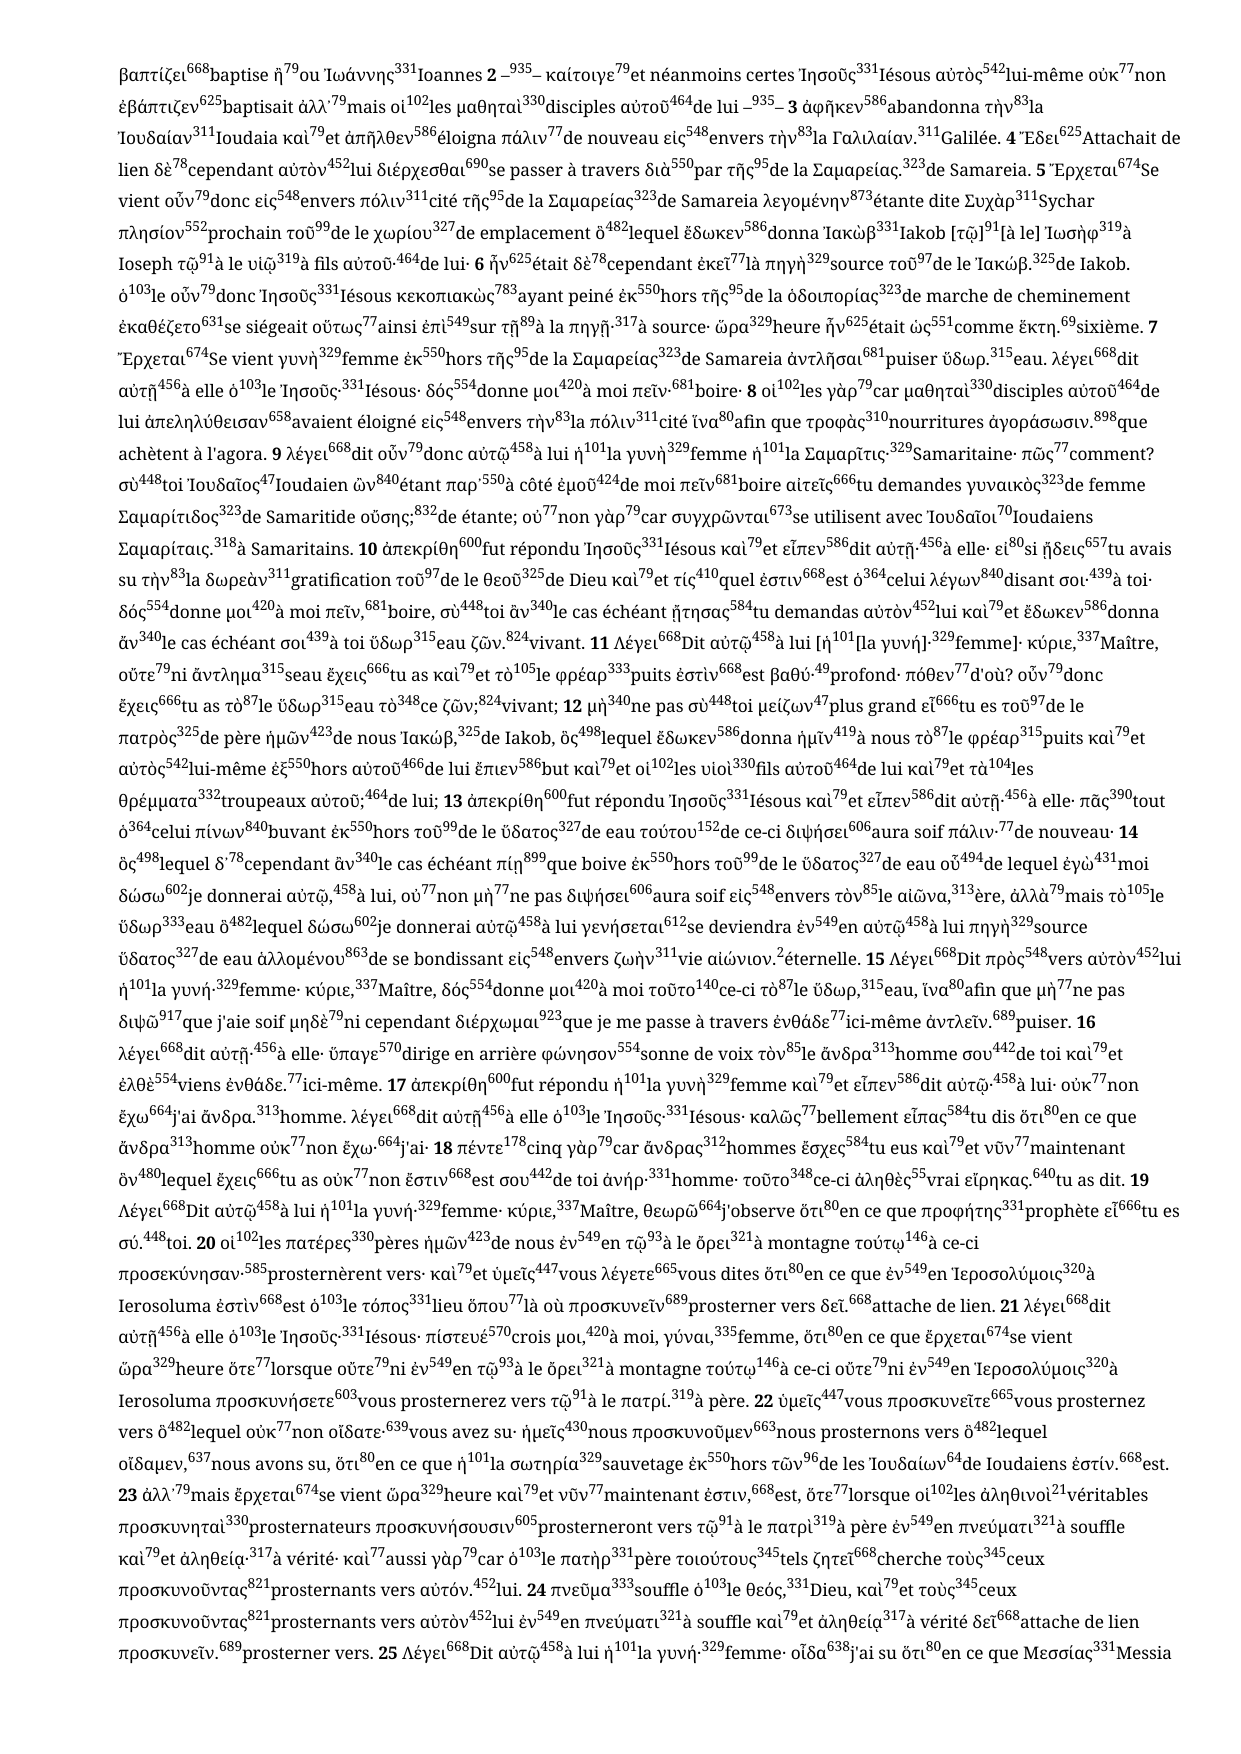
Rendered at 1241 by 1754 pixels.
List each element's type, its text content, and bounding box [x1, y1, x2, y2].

text 1 Ὡς80Comme οὖν79donc ἔγνω586connut ὁ103le κύριος331Maître ὅτι80en ce que ἤκουσαν585écoutèrent οἱ102les Φαρισαῖοι330Pharisiens ὅτι80en ce que Ἰησοῦς331Iésous πλείονας3plus nombreusement μαθητὰς312disciples ποιεῖ668fait καὶ79et βαπτίζει668baptise ἢ79ou Ἰωάννης331Ioannes 2 –935– καίτοιγε79et néanmoins certes Ἰησοῦς331Iésous αὐτὸς542lui-même οὐκ77non ἐβάπτιζεν625baptisait ἀλλ᾽79mais οἱ102les μαθηταὶ330disciples αὐτοῦ464de lui –935– 3 ἀφῆκεν586abandonna τὴν83la Ἰουδαίαν311Ioudaia καὶ79et ἀπῆλθεν586éloigna πάλιν77de nouveau εἰς548envers τὴν83la Γαλιλαίαν.311Galilée. 4 Ἔδει625Attachait de lien δὲ78cependant αὐτὸν452lui διέρχεσθαι690se passer à travers διὰ550par τῆς95de la Σαμαρείας.323de Samareia. 5 Ἔρχεται674Se vient οὖν79donc εἰς548envers πόλιν311cité τῆς95de la Σαμαρείας323de Samareia λεγομένην873étante dite Συχὰρ311Sychar πλησίον552prochain τοῦ99de le χωρίου327de emplacement ὃ482lequel ἔδωκεν586donna Ἰακὼβ331Iakob [τῷ]91[à le] Ἰωσὴφ319à Ioseph τῷ91à le υἱῷ319à fils αὐτοῦ·464de lui· 6 ἦν625était δὲ78cependant ἐκεῖ77là πηγὴ329source τοῦ97de le Ἰακώβ.325de Iakob. ὁ103le οὖν79donc Ἰησοῦς331Iésous κεκοπιακὼς783ayant peiné ἐκ550hors τῆς95de la ὁδοιπορίας323de marche de cheminement ἐκαθέζετο631se siégeait οὕτως77ainsi ἐπὶ549sur τῇ89à la πηγῇ·317à source· ὥρα329heure ἦν625était ὡς551comme ἕκτη.69sixième. 7 Ἔρχεται674Se vient γυνὴ329femme ἐκ550hors τῆς95de la Σαμαρείας323de Samareia ἀντλῆσαι681puiser ὕδωρ.315eau. λέγει668dit αὐτῇ456à elle ὁ103le Ἰησοῦς·331Iésous· δός554donne μοι420à moi πεῖν·681boire· 8 οἱ102les γὰρ79car μαθηταὶ330disciples αὐτοῦ464de lui ἀπεληλύθεισαν658avaient éloigné εἰς548envers τὴν83la πόλιν311cité ἵνα80afin que τροφὰς310nourritures ἀγοράσωσιν.898que achètent à l'agora. 9 λέγει668dit οὖν79donc αὐτῷ458à lui ἡ101la γυνὴ329femme ἡ101la Σαμαρῖτις·329Samaritaine· πῶς77comment? σὺ448toi Ἰουδαῖος47Ioudaien ὢν840étant παρ᾽550à côté ἐμοῦ424de moi πεῖν681boire αἰτεῖς666tu demandes γυναικὸς323de femme Σαμαρίτιδος323de Samaritide οὔσης;832de étante; οὐ77non γὰρ79car συγχρῶνται673se utilisent avec Ἰουδαῖοι70Ioudaiens Σαμαρίταις.318à Samaritains. 10 ἀπεκρίθη600fut répondu Ἰησοῦς331Iésous καὶ79et εἶπεν586dit αὐτῇ·456à elle· εἰ80si ᾔδεις657tu avais su τὴν83la δωρεὰν311gratification τοῦ97de le θεοῦ325de Dieu καὶ79et τίς410quel ἐστιν668est ὁ364celui λέγων840disant σοι·439à toi· δός554donne μοι420à moi πεῖν,681boire, σὺ448toi ἂν340le cas échéant ᾔτησας584tu demandas αὐτὸν452lui καὶ79et ἔδωκεν586donna ἄν340le cas échéant σοι439à toi ὕδωρ315eau ζῶν.824vivant. 11 Λέγει668Dit αὐτῷ458à lui [ἡ101[la γυνή]·329femme]· κύριε,337Maître, οὔτε79ni ἄντλημα315seau ἔχεις666tu as καὶ79et τὸ105le φρέαρ333puits ἐστὶν668est βαθύ·49profond· πόθεν77d'où? οὖν79donc ἔχεις666tu as τὸ87le ὕδωρ315eau τὸ348ce ζῶν;824vivant; 12 μὴ340ne pas σὺ448toi μείζων47plus grand εἶ666tu es τοῦ97de le πατρὸς325de père ἡμῶν423de nous Ἰακώβ,325de Iakob, ὃς498lequel ἔδωκεν586donna ἡμῖν419à nous τὸ87le φρέαρ315puits καὶ79et αὐτὸς542lui-même ἐξ550hors αὐτοῦ466de lui ἔπιεν586but καὶ79et οἱ102les υἱοὶ330fils αὐτοῦ464de lui καὶ79et τὰ104les θρέμματα332troupeaux αὐτοῦ;464de lui; 13 ἀπεκρίθη600fut répondu Ἰησοῦς331Iésous καὶ79et εἶπεν586dit αὐτῇ·456à elle· πᾶς390tout ὁ364celui πίνων840buvant ἐκ550hors τοῦ99de le ὕδατος327de eau τούτου152de ce-ci διψήσει606aura soif πάλιν·77de nouveau· 14 ὃς498lequel δ᾽78cependant ἂν340le cas échéant πίῃ899que boive ἐκ550hors τοῦ99de le ὕδατος327de eau οὗ494de lequel ἐγὼ431moi δώσω602je donnerai αὐτῷ,458à lui, οὐ77non μὴ77ne pas διψήσει606aura soif εἰς548envers τὸν85le αἰῶνα,313ère, ἀλλὰ79mais τὸ105le ὕδωρ333eau ὃ482lequel δώσω602je donnerai αὐτῷ458à lui γενήσεται612se deviendra ἐν549en αὐτῷ458à lui πηγὴ329source ὕδατος327de eau ἁλλομένου863de se bondissant εἰς548envers ζωὴν311vie αἰώνιον.2éternelle. 15 Λέγει668Dit πρὸς548vers αὐτὸν452lui ἡ101la γυνή·329femme· κύριε,337Maître, δός554donne μοι420à moi τοῦτο140ce-ci τὸ87le ὕδωρ,315eau, ἵνα80afin que μὴ77ne pas διψῶ917que j'aie soif μηδὲ79ni cependant διέρχωμαι923que je me passe à travers ἐνθάδε77ici-même ἀντλεῖν.689puiser. 16 λέγει668dit αὐτῇ·456à elle· ὕπαγε570dirige en arrière φώνησον554sonne de voix τὸν85le ἄνδρα313homme σου442de toi καὶ79et ἐλθὲ554viens ἐνθάδε.77ici-même. 17 ἀπεκρίθη600fut répondu ἡ101la γυνὴ329femme καὶ79et εἶπεν586dit αὐτῷ·458à lui· οὐκ77non ἔχω664j'ai ἄνδρα.313homme. λέγει668dit αὐτῇ456à elle ὁ103le Ἰησοῦς·331Iésous· καλῶς77bellement εἶπας584tu dis ὅτι80en ce que ἄνδρα313homme οὐκ77non ἔχω·664j'ai· 18 πέντε178cinq γὰρ79car ἄνδρας312hommes ἔσχες584tu eus καὶ79et νῦν77maintenant ὃν480lequel ἔχεις666tu as οὐκ77non ἔστιν668est σου442de toi ἀνήρ·331homme· τοῦτο348ce-ci ἀληθὲς55vrai εἴρηκας.640tu as dit. 19 Λέγει668Dit αὐτῷ458à lui ἡ101la γυνή·329femme· κύριε,337Maître, θεωρῶ664j'observe ὅτι80en ce que προφήτης331prophète εἶ666tu es σύ.448toi. 20 οἱ102les πατέρες330pères ἡμῶν423de nous ἐν549en τῷ93à le ὄρει321à montagne τούτῳ146à ce-ci προσεκύνησαν·585prosternèrent vers· καὶ79et ὑμεῖς447vous λέγετε665vous dites ὅτι80en ce que ἐν549en Ἱεροσολύμοις320à Ierosoluma ἐστὶν668est ὁ103le τόπος331lieu ὅπου77là où προσκυνεῖν689prosterner vers δεῖ.668attache de lien. 21 λέγει668dit αὐτῇ456à elle ὁ103le Ἰησοῦς·331Iésous· πίστευέ570crois μοι,420à moi, γύναι,335femme, ὅτι80en ce que ἔρχεται674se vient ὥρα329heure ὅτε77lorsque οὔτε79ni ἐν549en τῷ93à le ὄρει321à montagne τούτῳ146à ce-ci οὔτε79ni ἐν549en Ἱεροσολύμοις320à Ierosoluma προσκυνήσετε603vous prosternerez vers τῷ91à le πατρί.319à père. 22 ὑμεῖς447vous προσκυνεῖτε665vous prosternez vers ὃ482lequel οὐκ77non οἴδατε·639vous avez su· ἡμεῖς430nous προσκυνοῦμεν663nous prosternons vers ὃ482lequel οἴδαμεν,637nous avons su, ὅτι80en ce que ἡ101la σωτηρία329sauvetage ἐκ550hors τῶν96de les Ἰουδαίων64de Ioudaiens ἐστίν.668est. 23 ἀλλ᾽79mais ἔρχεται674se vient ὥρα329heure καὶ79et νῦν77maintenant ἐστιν,668est, ὅτε77lorsque οἱ102les ἀληθινοὶ21véritables προσκυνηταὶ330prosternateurs προσκυνήσουσιν605prosterneront vers τῷ91à le πατρὶ319à père ἐν549en πνεύματι321à souffle καὶ79et ἀληθείᾳ·317à vérité· καὶ77aussi γὰρ79car ὁ103le πατὴρ331père τοιούτους345tels ζητεῖ668cherche τοὺς345ceux προσκυνοῦντας821prosternants vers αὐτόν.452lui. 24 πνεῦμα333souffle ὁ103le θεός,331Dieu, καὶ79et τοὺς345ceux προσκυνοῦντας821prosternants vers αὐτὸν452lui ἐν549en πνεύματι321à souffle καὶ79et ἀληθείᾳ317à vérité δεῖ668attache de lien προσκυνεῖν.689prosterner vers. 25 Λέγει668Dit αὐτῷ458à lui ἡ101la γυνή·329femme· οἶδα638j'ai su ὅτι80en ce que Μεσσίας331Messia ἔρχεται674se vient ὁ498celui λεγόμενος891étant dit χριστός·331Christ· ὅταν80lorsque le cas échéant ἔλθῃ899que vienne ἐκεῖνος,364celui-là, ἀναγγελεῖ606annoncera de bas en haut ἡμῖν419à nous ἅπαντα.374en totalités. 26 λέγει668dit αὐτῇ456à elle ὁ103le Ἰησοῦς·331Iésous· ἐγώ431moi εἰμι,664je suis, ὁ364celui λαλῶν840bavardant σοι.439à toi. 27 Καὶ79Et ἐπὶ549sur τούτῳ354à ce-ci ἦλθαν585vinrent οἱ102les μαθηταὶ330disciples αὐτοῦ464de lui καὶ79et ἐθαύμαζον624étonnaient ὅτι80en ce que μετὰ550avec γυναικὸς323de femme ἐλάλει·625bavardait· οὐδεὶς390aucun μέντοι79néanmoins εἶπεν·586dit· τί399quel ζητεῖς666tu cherches ἢ79ou τί399quel λαλεῖς666tu bavardes μετ᾽550avec αὐτῆς;462de elle; 28 ἀφῆκεν586abandonna οὖν79donc τὴν83la ὑδρίαν311vase hydrie αὐτῆς462de elle ἡ101la γυνὴ329femme καὶ79et ἀπῆλθεν586éloigna εἰς548envers τὴν83la πόλιν311cité καὶ79et λέγει668dit τοῖς90à les ἀνθρώποις·318à êtres humains· 29 δεῦτε305venez ici ἴδετε553voyez ἄνθρωπον313être humain ὃς498lequel εἶπέν586dit μοι420à moi πάντα374tous ὅσα481autant lesquels ἐποίησα,582je fis, μήτι340ne serait-ce que οὗτός364celui-ci ἐστιν668est ὁ103le χριστός;331Christ; 30 ἐξῆλθον585sortirent ἐκ550hors τῆς95de la πόλεως323de cité καὶ79et ἤρχοντο630se venaient πρὸς548vers αὐτόν.452lui. 31 Ἐν549En τῷ354à ce μεταξὺ77entre ἠρώτων624sollicitaient αὐτὸν452lui οἱ102les μαθηταὶ330disciples λέγοντες·839disants· ῥαββί,337rabbi, φάγε.554mange. 32 ὁ469celui δὲ78cependant εἶπεν586dit αὐτοῖς·457à eux· ἐγὼ431moi βρῶσιν311consommation ἔχω664j'ai φαγεῖν681manger ἣν478laquelle ὑμεῖς447vous οὐκ77non οἴδατε.639vous avez su. 33 ἔλεγον624disaient οὖν79donc οἱ102les μαθηταὶ330disciples πρὸς548vers ἀλλήλους·501les uns les autres· μή340ne pas τις390un quelconque ἤνεγκεν586porta αὐτῷ458à lui φαγεῖν;681manger; 34 λέγει668dit αὐτοῖς457à eux ὁ103le Ἰησοῦς·331Iésous· ἐμὸν233mien βρῶμά333aliment ἐστιν668est ἵνα80afin que ποιήσω895que je fasse τὸ87le θέλημα315volonté τοῦ358de celui πέμψαντός716de ayant mandé με417moi καὶ79et τελειώσω895que je perfectionne αὐτοῦ464de lui τὸ87le ἔργον.315travail. 35 οὐχ340non ὑμεῖς447vous λέγετε665vous dites ὅτι80en ce que ἔτι77encore τετράμηνός71de quatre mois ἐστιν668est καὶ79et ὁ103le θερισμὸς331moisson ἔρχεται;674se vient; ἰδοὺ306voici λέγω664je dis ὑμῖν,438à vous, ἐπάρατε553surélevez τοὺς84les ὀφθαλμοὺς312yeux ὑμῶν441de vous καὶ79et θεάσασθε557que vous vous contemplez τὰς82les χώρας310régions ὅτι80en ce que λευκαί44blanches εἰσιν667sont πρὸς548vers θερισμόν.313moisson. ἤδη77déjà 36 ὁ364celui θερίζων840moissonnant μισθὸν313salaire λαμβάνει668prend καὶ79et συνάγει668mène ensemble καρπὸν313fruit εἰς548envers ζωὴν311vie αἰώνιον,2éternelle, ἵνα80afin que ὁ364celui σπείρων840semant ὁμοῦ77au même lieu χαίρῃ921que soit de joie καὶ79et ὁ364celui θερίζων.840moissonnant. 37 ἐν549en γὰρ79car τούτῳ354à ce-ci ὁ103le λόγος331discours ἐστὶν668est ἀληθινὸς47véritable ὅτι80en ce que ἄλλος390autre ἐστὶν668est ὁ364celui σπείρων840semant καὶ79et ἄλλος390autre ὁ364celui θερίζων.840moissonnant. 38 ἐγὼ431moi ἀπέστειλα582j'envoyai ὑμᾶς436vous θερίζειν689moissonner ὃ482lequel οὐχ77non ὑμεῖς447vous κεκοπιάκατε·639vous avez peiné· ἄλλοι389autres κεκοπιάκασιν641ont peiné καὶ79et ὑμεῖς447vous εἰς548envers τὸν85le κόπον313frappement αὐτῶν463de eux εἰσεληλύθατε.639vous avez venus à l'intérieur. 39 Ἐκ550Hors δὲ78cependant τῆς95de la πόλεως323de cité ἐκείνης148de celle-là πολλοὶ389nombreux ἐπίστευσαν585crurent εἰς548envers αὐτὸν452lui τῶν96de les Σαμαριτῶν324de Samaritains διὰ548par le fait de τὸν85le λόγον313discours τῆς95de la γυναικὸς323de femme μαρτυρούσης832de témoignante ὅτι80en ce que εἶπέν586dit μοι420à moi πάντα374tous ἃ481lesquels ἐποίησα.582je fis. 40 ὡς80comme οὖν79donc ἦλθον585vinrent πρὸς548vers αὐτὸν452lui οἱ102les Σαμαρῖται,330Samaritains, ἠρώτων624sollicitaient αὐτὸν452lui μεῖναι681rester παρ᾽549à côté αὐτοῖς·457à eux· καὶ79et ἔμεινεν586resta ἐκεῖ77là δύο176deux ἡμέρας.310journées. 41 καὶ79et πολλῷ378à nombreux πλείους70plus nombreusement ἐπίστευσαν585crurent διὰ548par le fait de τὸν85le λόγον313discours αὐτοῦ,464de lui, 42 τῇ89à la τε79et aussi γυναικὶ317à femme ἔλεγον624disaient ὅτι80en ce que οὐκέτι77non plus διὰ548par le fait de τὴν83la σὴν234tienne λαλιὰν311bavardage πιστεύομεν,663nous croyons, αὐτοὶ512nous-mêmes γὰρ79car ἀκηκόαμεν637nous avons écouté καὶ79et οἴδαμεν637nous avons su ὅτι80en ce que οὗτός364celui-ci ἐστιν668est ἀληθῶς77vraiment ὁ103le σωτὴρ331sauveur τοῦ97de le κόσμου.325de monde. 43 Μετὰ548Après δὲ78cependant τὰς82les δύο176deux ἡμέρας310journées ἐξῆλθεν586sortit ἐκεῖθεν77de là εἰς548envers τὴν83la Γαλιλαίαν·311Galilée· 44 αὐτὸς542lui-même γὰρ79car Ἰησοῦς331Iésous ἐμαρτύρησεν586témoigna ὅτι80en ce que προφήτης331prophète ἐν549en τῇ249à la ἰδίᾳ119à en propre πατρίδι317à patrie τιμὴν311valeur οὐκ77non ἔχει.668a. 45 ὅτε80lorsque οὖν79donc ἦλθεν586vint εἰς548envers τὴν83la Γαλιλαίαν,311Galilée, ἐδέξαντο591se acceptèrent αὐτὸν452lui οἱ102les Γαλιλαῖοι70Galiléens πάντα374tous ἑωρακότες782ayants vus ὅσα481autant lesquels ἐποίησεν586fit ἐν549en Ἱεροσολύμοις320à Ierosoluma ἐν549en τῇ89à la ἑορτῇ,317à fête, καὶ77aussi αὐτοὶ468eux γὰρ79car ἦλθον585vinrent εἰς548envers τὴν83la ἑορτήν.311fête. 46 Ἦλθεν586Vint οὖν79donc πάλιν77de nouveau εἰς548envers τὴν83la Κανὰ311Kana τῆς95de la Γαλιλαίας,323de Galilée, ὅπου77là où ἐποίησεν586fit τὸ87le ὕδωρ315eau οἶνον.313vin. Καὶ79Et ἦν625était τις287un quelconque βασιλικὸς71royalique οὗ492de lequel ὁ103le υἱὸς331fils ἠσθένει625était infirme ἐν549en Καφαρναούμ.317à Kapharnaoum. 47 οὗτος364celui-ci ἀκούσας721ayant écouté ὅτι80en ce que Ἰησοῦς331Iésous ἥκει668surgit ἐκ550hors τῆς95de la Ἰουδαίας323de Ioudaia εἰς548envers τὴν83la Γαλιλαίαν311Galilée ἀπῆλθεν586éloigna πρὸς548vers αὐτὸν452lui καὶ79et ἠρώτα625sollicitait ἵνα80afin que καταβῇ899que descende καὶ79et ἰάσηται905que se guérisse αὐτοῦ464de lui τὸν85le υἱόν,313fils, ἤμελλεν625imminait γὰρ79car ἀποθνῄσκειν.689mourir loin. 48 εἶπεν586dit οὖν79donc ὁ103le Ἰησοῦς331Iésous πρὸς548vers αὐτόν·452lui· ἐὰν80si le cas échéant μὴ77ne pas σημεῖα314signes καὶ79et τέρατα314prodiges ἴδητε,896que vous voyiez, οὐ77non μὴ77ne pas πιστεύσητε.896que vous croyiez. 49 λέγει668dit πρὸς548vers αὐτὸν452lui ὁ103le βασιλικός·71royalique· κύριε,337Maître, κατάβηθι554descends πρὶν80avant ἀποθανεῖν681mourir loin τὸ87le παιδίον315jeune enfant μου.424de moi. 50 λέγει668dit αὐτῷ458à lui ὁ103le Ἰησοῦς·331Iésous· πορεύου,574te va, ὁ103le υἱός331fils σου442de toi ζῇ.668vit. Ἐπίστευσεν586Crut ὁ103le ἄνθρωπος331être humain τῷ91à le λόγῳ319à discours ὃν480lequel εἶπεν586dit αὐτῷ458à lui ὁ103le Ἰησοῦς331Iésous καὶ79et ἐπορεύετο.631se allait. 51 ἤδη77déjà δὲ78cependant αὐτοῦ464de lui καταβαίνοντος834de descendant οἱ102les δοῦλοι330mâles esclaves αὐτοῦ464de lui ὑπήντησαν585vinrent à la rencontre αὐτῷ458à lui καὶ79et ἀπήγγειλαν585rapportèrent annonce λέγοντες839disants ὅτι80en ce que ὁ103le παῖς331jeune servant αὐτοῦ464de lui ζῇ.668vit. 52 ἐπύθετο592se enquit οὖν79donc τὴν83la ὥραν311heure παρ᾽550à côté αὐτῶν463de eux ἐν549en ᾗ484à laquelle κομψότερον77plus portement ἔσχεν·586eut· εἶπαν585dirent οὖν79donc αὐτῷ458à lui ὅτι80en ce que ἐχθὲς77hier ὥραν311heure ἑβδόμην201septième ἀφῆκεν586abandonna αὐτὸν452lui ὁ103le πυρετός.331fièvre. 53 ἔγνω586connut οὖν79donc ὁ103le πατὴρ331père ὅτι80en ce que [ἐν]549[en] ἐκείνῃ142à celle-là τῇ89à la ὥρᾳ317à heure ἐν549en ᾗ484à laquelle εἶπεν586dit αὐτῷ458à lui ὁ103le Ἰησοῦς·331Iésous· ὁ103le υἱός331fils σου442de toi ζῇ,668vit, καὶ79et ἐπίστευσεν586crut αὐτὸς542lui-même καὶ79et ἡ101la οἰκία329maison d'habitation αὐτοῦ464de lui ὅλη.388toute entière. 54 Τοῦτο348Ce-ci [δὲ]78[cependant] πάλιν77de nouveau δεύτερον204deuxième σημεῖον315signe ἐποίησεν586fit ὁ103le Ἰησοῦς331Iésous ἐλθὼν721ayant venu ἐκ550hors τῆς95de la Ἰουδαίας323de Ioudaia εἰς548envers τὴν83la Γαλιλαίαν.311Galilée. [118, 59, 1181, 1665]
